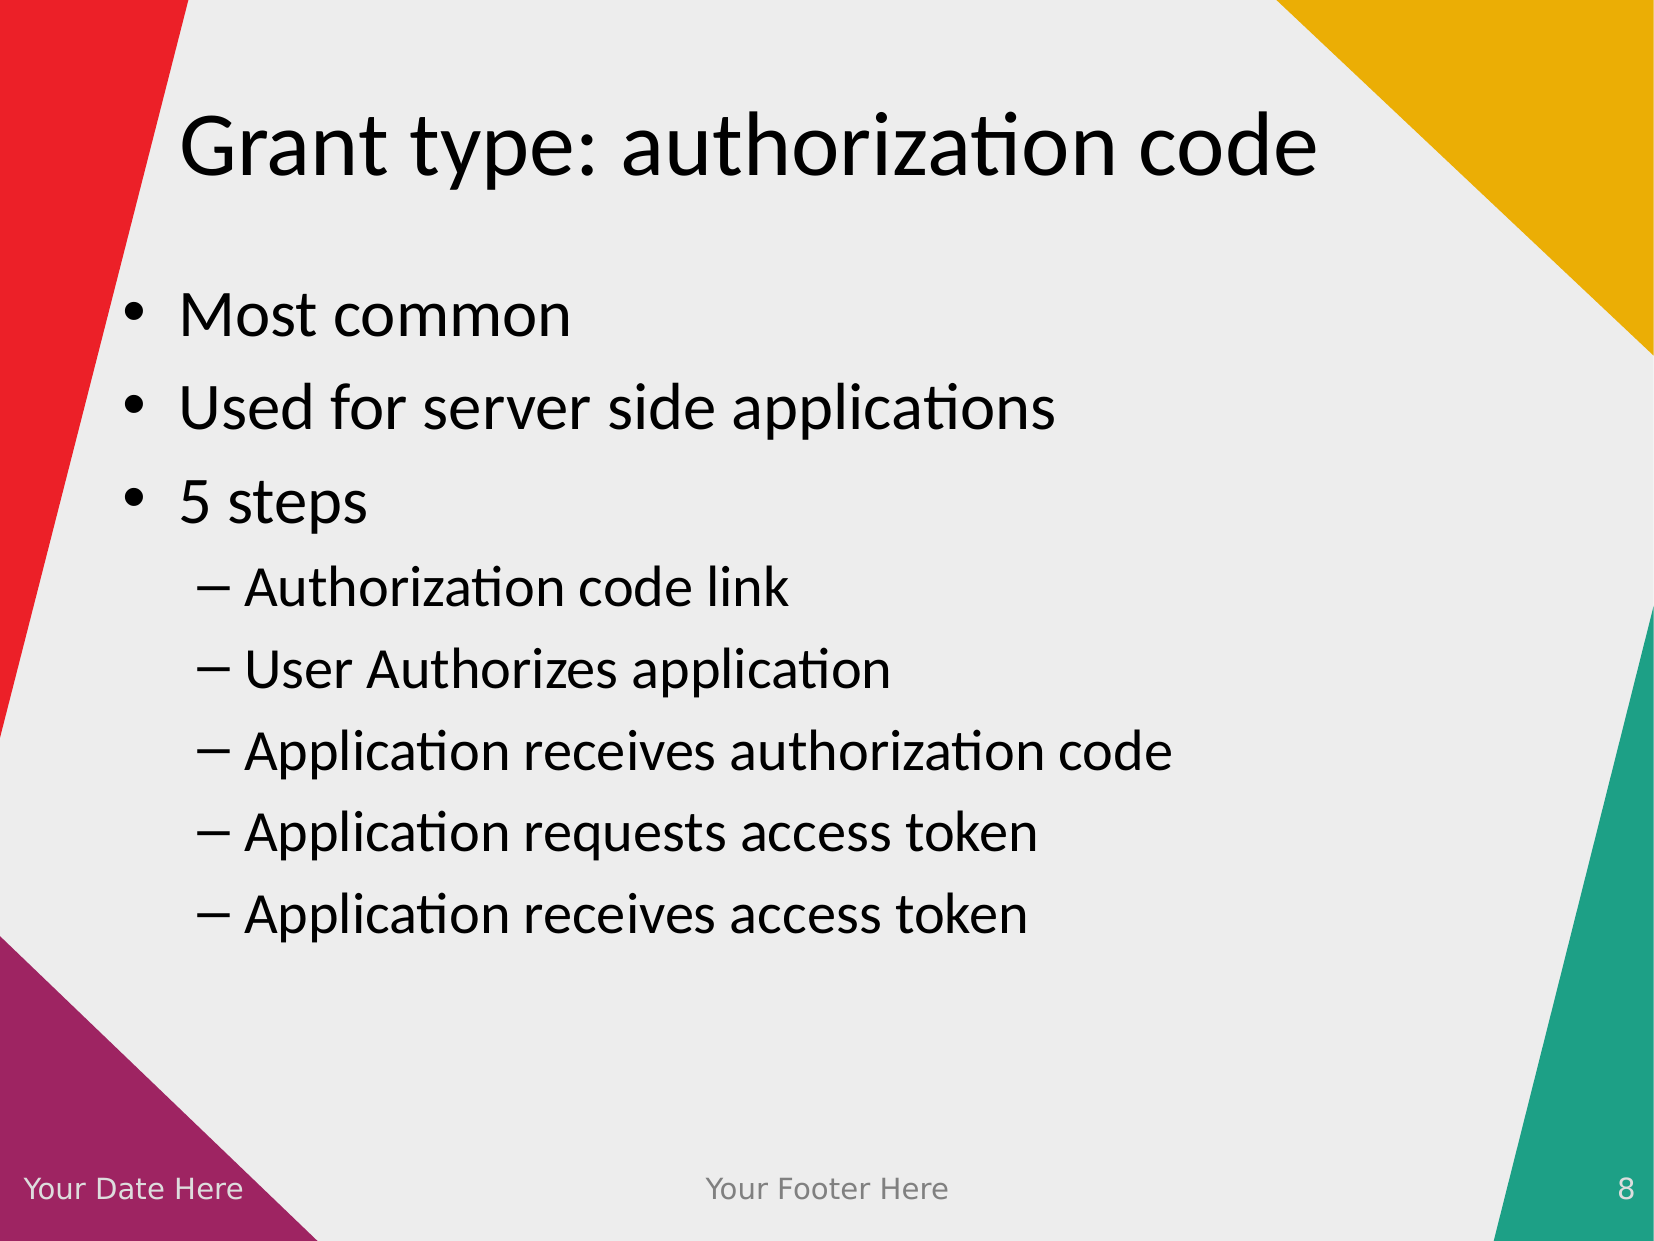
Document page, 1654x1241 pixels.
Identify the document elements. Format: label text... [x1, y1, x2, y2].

title Grant type: authorization code [75, 45, 1426, 233]
list Most common Used for server side applications 5 steps Authorization code link User Authorizes application Application receives authorization code Application requests access token Application receives access token [107, 262, 1458, 1005]
